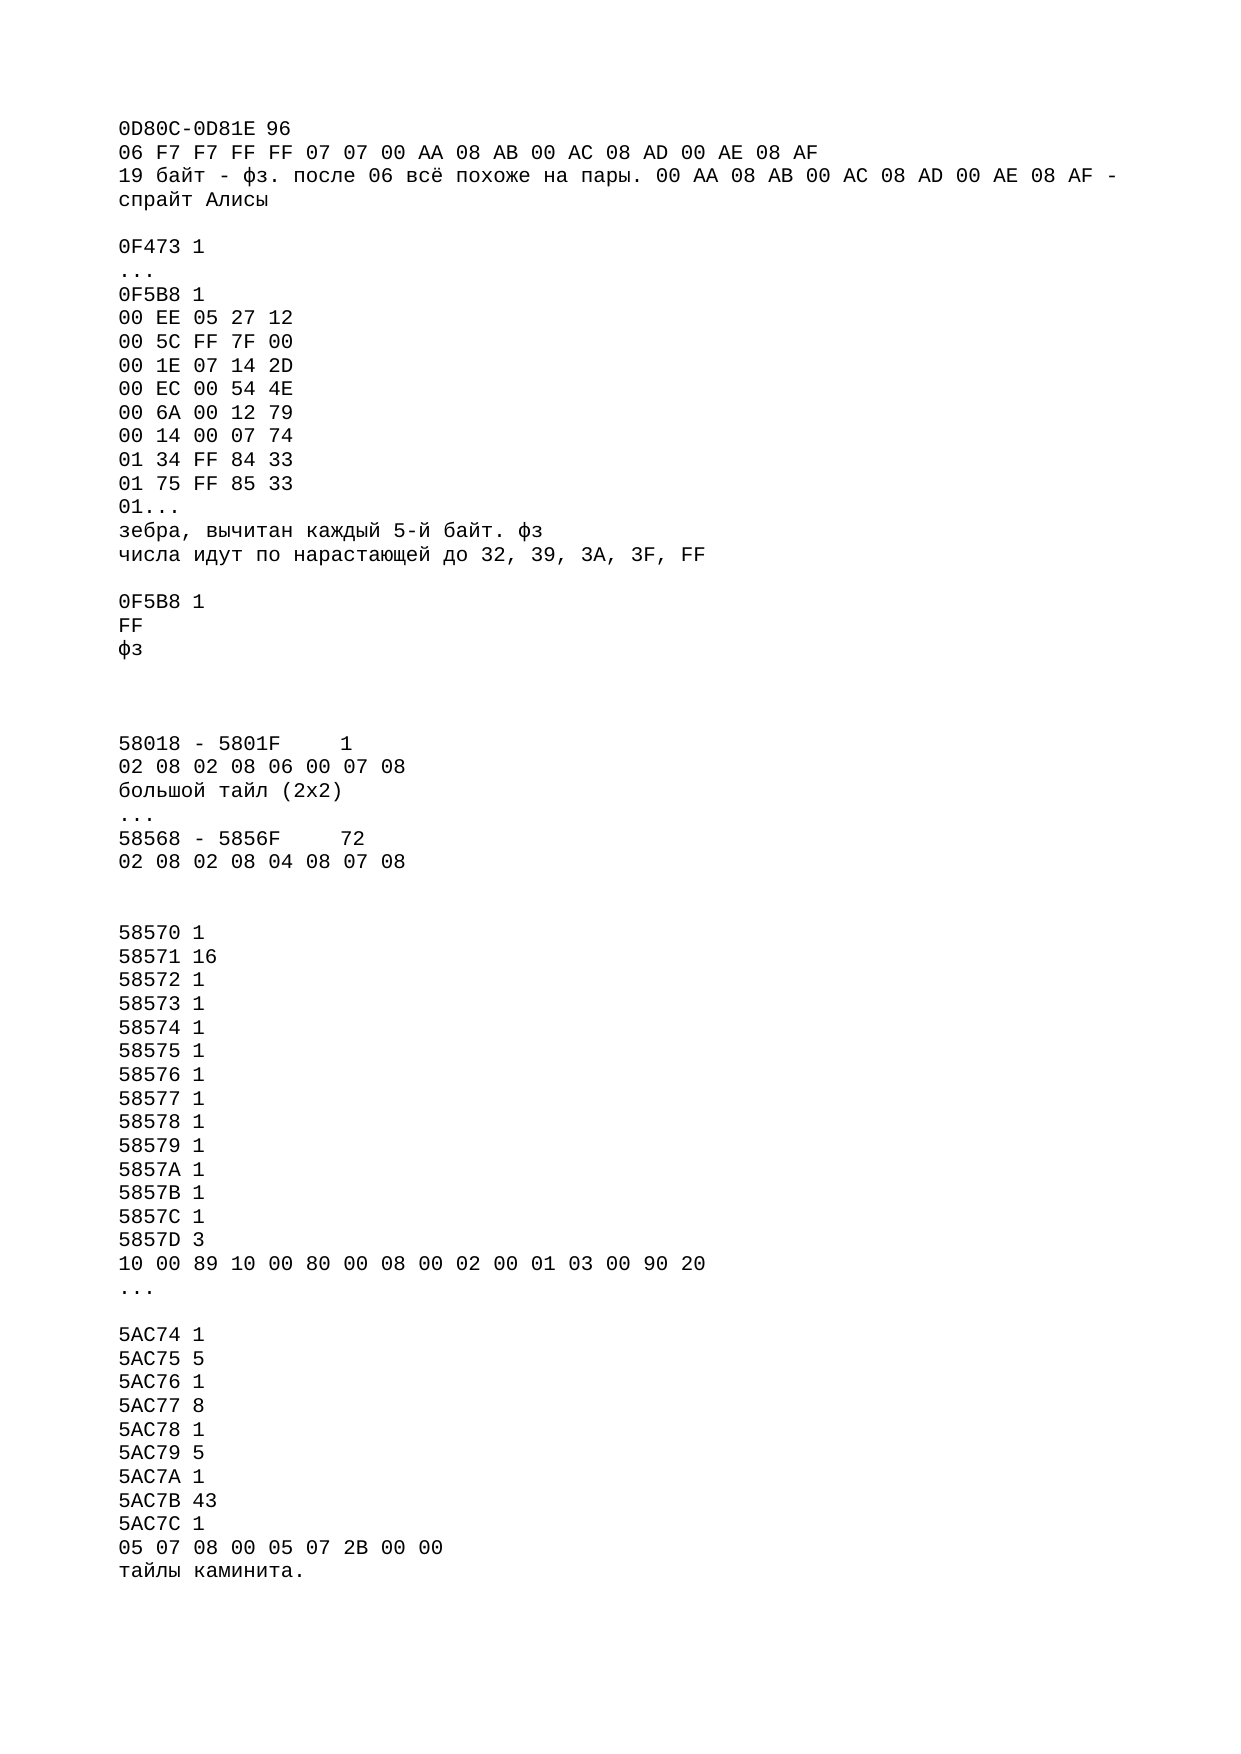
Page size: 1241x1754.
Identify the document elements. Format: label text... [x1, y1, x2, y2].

text 5857C 1 [118, 1206, 1122, 1229]
text 02 08 02 08 06 00 07 08 [118, 757, 1122, 780]
text 5857B 1 [118, 1182, 1122, 1206]
text ... [118, 804, 1122, 827]
text 5AC78 1 [118, 1419, 1122, 1442]
text 58577 1 [118, 1088, 1122, 1111]
text 10 00 89 10 00 80 00 08 00 02 00 01 03 00 90 20 [118, 1253, 1122, 1277]
text зебра, вычитан каждый 5-й байт. фз [118, 520, 1122, 544]
text тайлы каминита. [118, 1561, 1122, 1584]
text 58578 1 [118, 1111, 1122, 1135]
text 01 75 FF 85 33 [118, 473, 1122, 496]
text 58572 1 [118, 969, 1122, 993]
text 58574 1 [118, 1017, 1122, 1040]
text 01... [118, 496, 1122, 520]
text 58576 1 [118, 1064, 1122, 1088]
text 00 EE 05 27 12 [118, 307, 1122, 331]
text 58568 - 5856F 72 [118, 827, 1122, 851]
text 5AC7C 1 [118, 1513, 1122, 1537]
text 0F5B8 1 [118, 591, 1122, 615]
text 05 07 08 00 05 07 2B 00 00 [118, 1537, 1122, 1561]
text 0F5B8 1 [118, 284, 1122, 307]
text большой тайл (2x2) [118, 780, 1122, 804]
text 5AC75 5 [118, 1348, 1122, 1371]
text 58571 16 [118, 946, 1122, 969]
text 5AC79 5 [118, 1442, 1122, 1466]
text числа идут по нарастающей до 32, 39, 3A, 3F, FF [118, 544, 1122, 567]
text 5AC76 1 [118, 1371, 1122, 1395]
text 58575 1 [118, 1040, 1122, 1064]
text 5AC7A 1 [118, 1466, 1122, 1489]
text 19 байт - фз. после 06 всё похоже на пары. 00 AA 08 AB 00 AC 08 AD 00 AE 08 AF - спрайт Алисы [118, 165, 1122, 213]
text 58573 1 [118, 993, 1122, 1017]
text 58579 1 [118, 1135, 1122, 1158]
text 0F473 1 [118, 236, 1122, 260]
text 5AC74 1 [118, 1324, 1122, 1348]
text 5AC7B 43 [118, 1489, 1122, 1513]
text 5857A 1 [118, 1158, 1122, 1182]
text 58018 - 5801F 1 [118, 733, 1122, 757]
text 02 08 02 08 04 08 07 08 [118, 851, 1122, 875]
text 06 F7 F7 FF FF 07 07 00 AA 08 AB 00 AC 08 AD 00 AE 08 AF [118, 142, 1122, 165]
text 00 14 00 07 74 [118, 426, 1122, 449]
text 5857D 3 [118, 1229, 1122, 1253]
text 58570 1 [118, 922, 1122, 946]
text 00 EC 00 54 4E [118, 378, 1122, 402]
text FF [118, 615, 1122, 638]
text 5AC77 8 [118, 1395, 1122, 1419]
text 00 1E 07 14 2D [118, 354, 1122, 378]
text ... [118, 260, 1122, 284]
text фз [118, 638, 1122, 662]
text ... [118, 1277, 1122, 1300]
text 00 5C FF 7F 00 [118, 331, 1122, 354]
text 00 6A 00 12 79 [118, 402, 1122, 426]
text 0D80C-0D81E 96 [118, 118, 1122, 142]
text 01 34 FF 84 33 [118, 449, 1122, 473]
